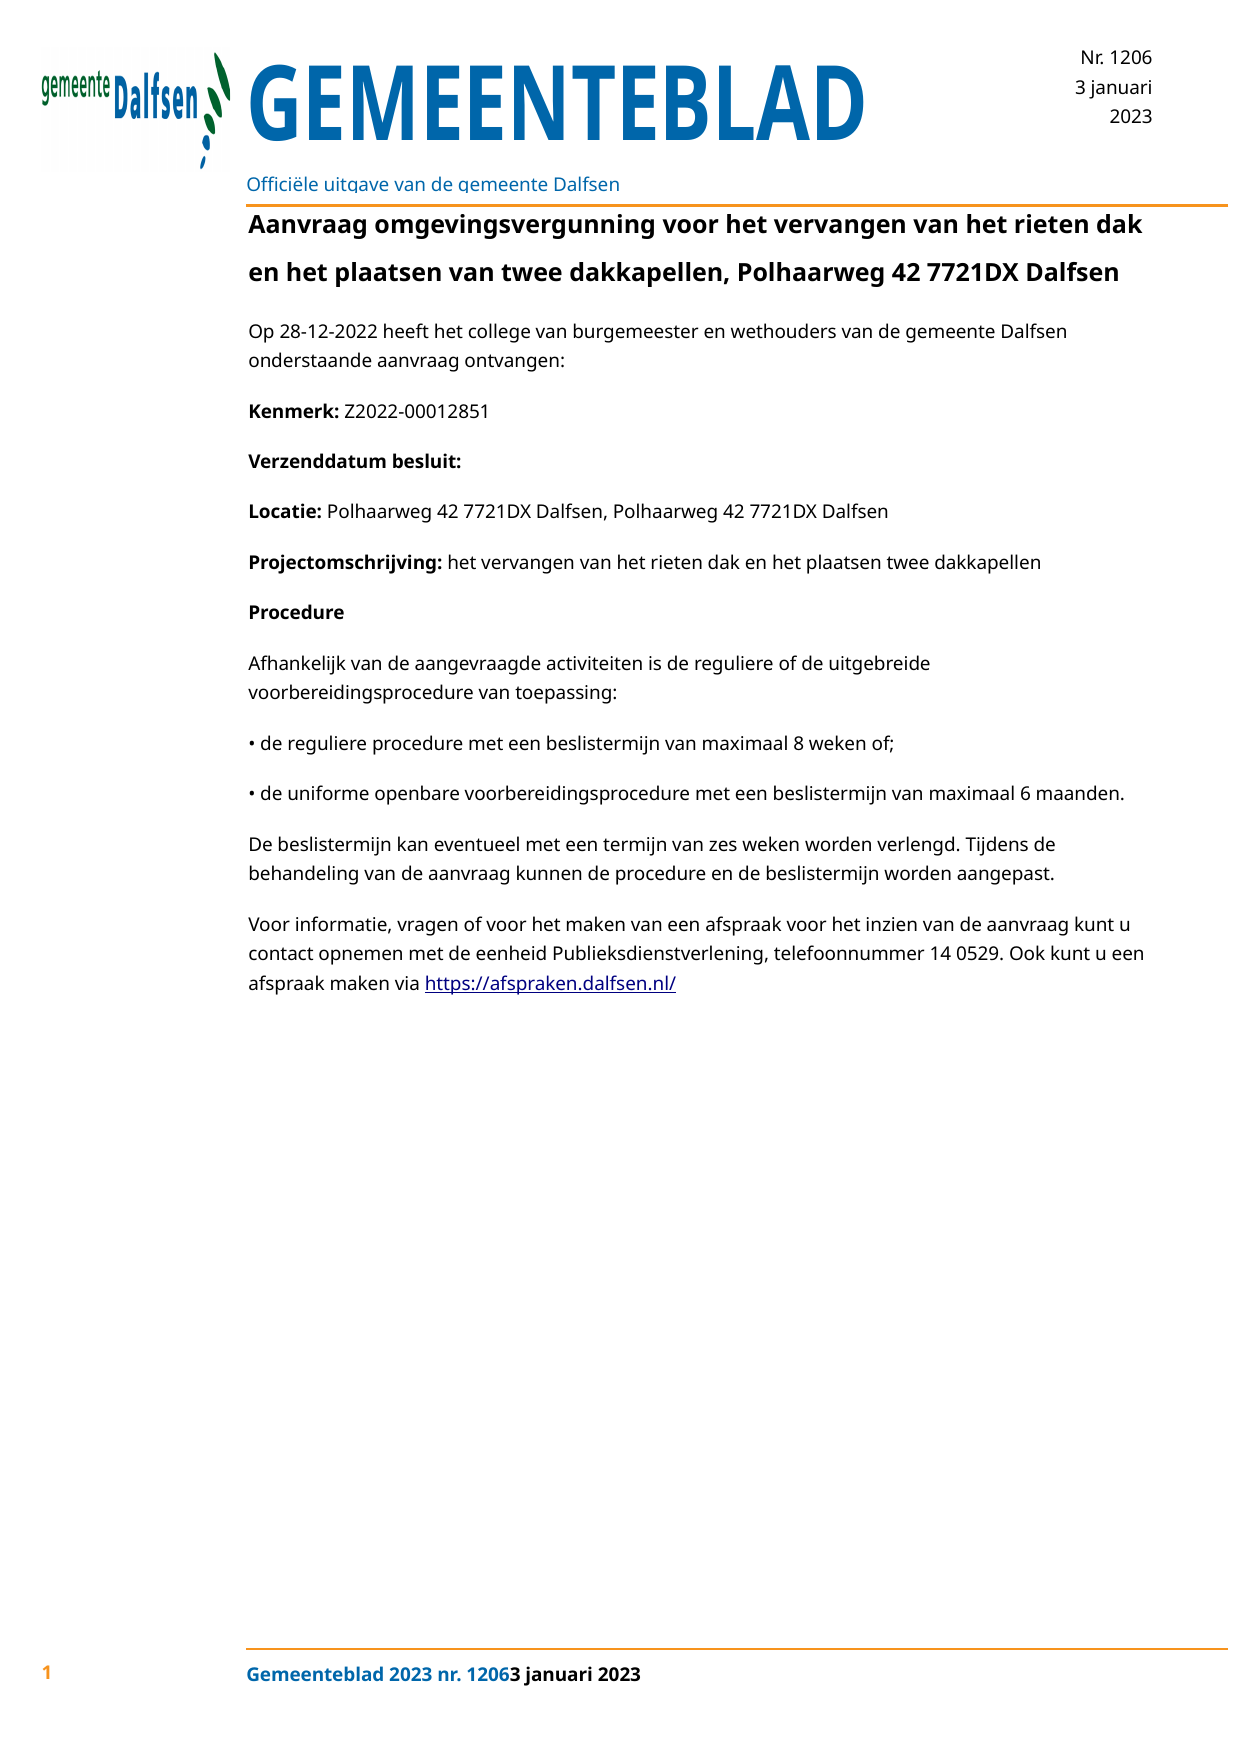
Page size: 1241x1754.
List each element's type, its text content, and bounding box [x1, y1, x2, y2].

text Voor informatie, vragen of voor het maken van een afspraak voor het inzien van de aanvraag kunt u contact opnemen met de eenheid Publieksdienstverlening, telefoonnummer 14 0529. Ook kunt u een afspraak maken via https://afspraken.dalfsen.nl/ [248, 911, 1152, 996]
text De beslistermijn kan eventueel met een termijn van zes weken worden verlengd. Tijdens de behandeling van de aanvraag kunnen de procedure en de beslistermijn worden aangepast. [248, 831, 1152, 886]
text Projectomschrijving: het vervangen van het rieten dak en het plaatsen twee dakkapellen [248, 549, 1152, 575]
text • de uniforme openbare voorbereidingsprocedure met een beslistermijn van maximaal 6 maanden. [248, 780, 1152, 806]
text Aanvraag omgevingsvergunning voor het vervangen van het rieten dak en het plaatsen van twee dakkapellen, Polhaarweg 42 7721DX Dalfsen [248, 207, 1152, 288]
text Afhankelijk van de aangevraagde activiteiten is de reguliere of de uitgebreide voorbereidingsprocedure van toepassing: [248, 650, 1152, 705]
text • de reguliere procedure met een beslistermijn van maximaal 8 weken of; [248, 730, 1152, 756]
text Verzenddatum besluit: [248, 448, 1152, 474]
text Kenmerk: Z2022-00012851 [248, 398, 1152, 424]
picture [41, 47, 231, 172]
text Procedure [248, 599, 1152, 625]
text Locatie: Polhaarweg 42 7721DX Dalfsen, Polhaarweg 42 7721DX Dalfsen [248, 499, 1152, 524]
text Op 28-12-2022 heeft het college van burgemeester en wethouders van de gemeente Dalfsen onderstaande aanvraag ontvangen: [248, 318, 1152, 373]
